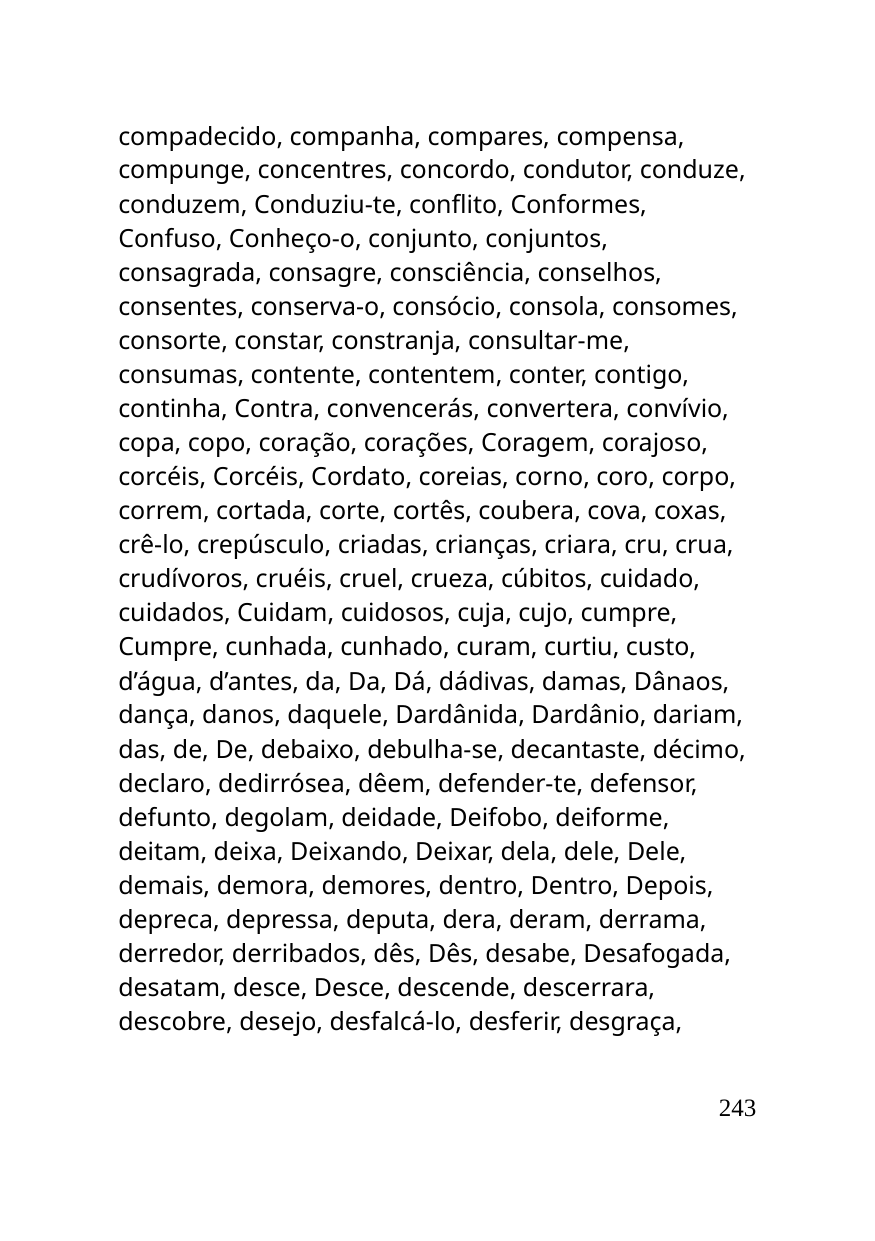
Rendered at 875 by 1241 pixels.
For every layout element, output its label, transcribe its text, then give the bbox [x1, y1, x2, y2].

text compadecido, companha, compares, compensa, compunge, concentres, concordo, condutor, conduze, conduzem, Conduziu-te, conflito, Conformes, Confuso, Conheço-o, conjunto, conjuntos, consagrada, consagre, consciência, conselhos, consentes, conserva-o, consócio, consola, consomes, consorte, constar, constranja, consultar-me, consumas, contente, contentem, conter, contigo, continha, Contra, convencerás, convertera, convívio, copa, copo, coração, corações, Coragem, corajoso, corcéis, Corcéis, Cordato, coreias, corno, coro, corpo, correm, cortada, corte, cortês, coubera, cova, coxas, crê-lo, crepúsculo, criadas, crianças, criara, cru, crua, crudívoros, cruéis, cruel, crueza, cúbitos, cuidado, cuidados, Cuidam, cuidosos, cuja, cujo, cumpre, Cumpre, cunhada, cunhado, curam, curtiu, custo, d’água, d’antes, da, Da, Dá, dádivas, damas, Dânaos, dança, danos, daquele, Dardânida, Dardânio, dariam, das, de, De, debaixo, debulha-se, decantaste, décimo, declaro, dedirrósea, dêem, defender-te, defensor, defunto, degolam, deidade, Deifobo, deiforme, deitam, deixa, Deixando, Deixar, dela, dele, Dele, demais, demora, demores, dentro, Dentro, Depois, depreca, depressa, deputa, dera, deram, derrama, derredor, derribados, dês, Dês, desabe, Desafogada, desatam, desce, Desce, descende, descerrara, descobre, desejo, desfalcá-lo, desferir, desgraça, [118, 118, 756, 1038]
